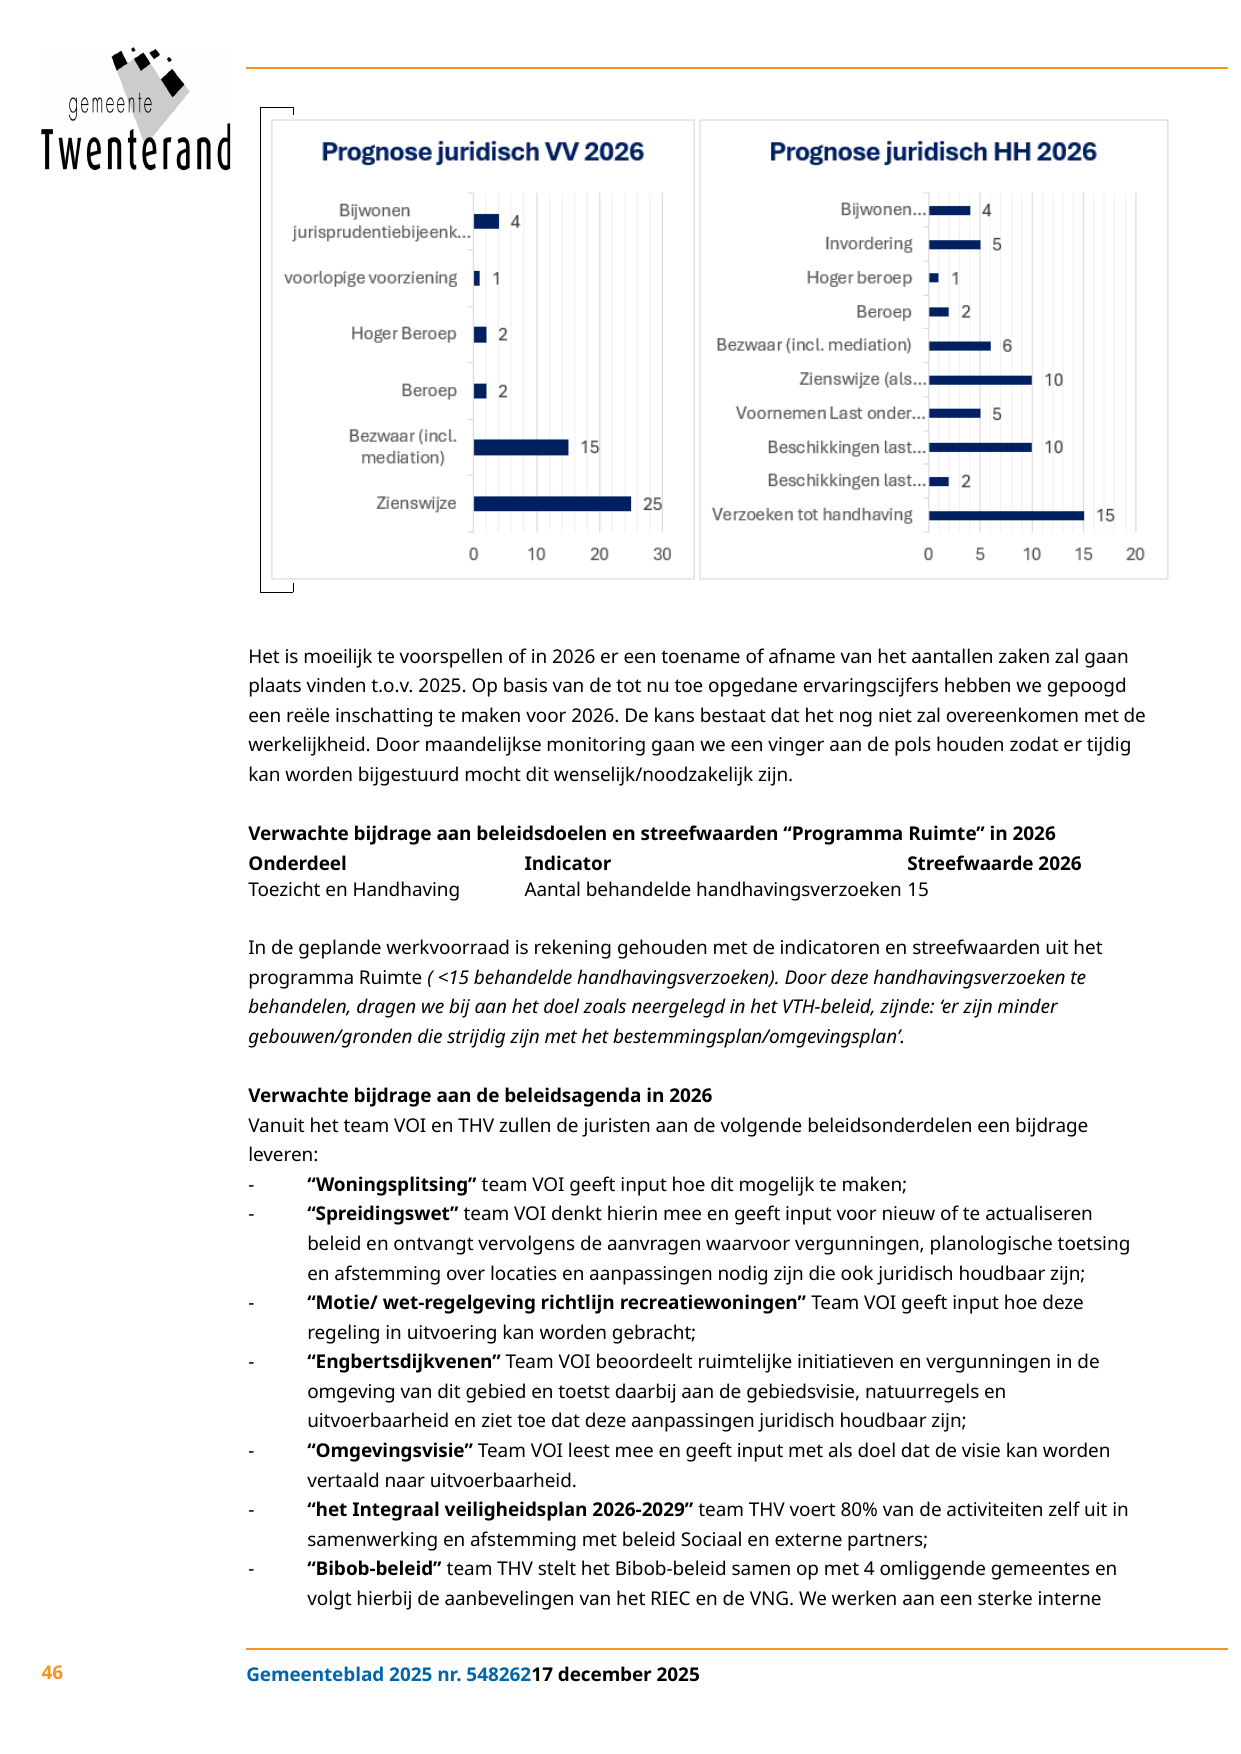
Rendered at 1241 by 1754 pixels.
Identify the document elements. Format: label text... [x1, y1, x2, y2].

list “Engbertsdijkvenen” Team VOI beoordeelt ruimtelijke initiatieven en vergunningen in de omgeving van dit gebied en toetst daarbij aan de gebiedsvisie, natuurregels en uitvoerbaarheid en ziet toe dat deze aanpassingen juridisch houdbaar zijn; [248, 1348, 1152, 1433]
table_header Streefwaarde 2026 [907, 850, 1152, 876]
table_header Onderdeel [248, 850, 524, 876]
text In de geplande werkvoorraad is rekening gehouden met de indicatoren en streefwaarden uit het programma Ruimte ( <15 behandelde handhavingsverzoeken). Door deze handhavingsverzoeken te behandelen, dragen we bij aan het doel zoals neergelegd in het VTH-beleid, zijnde: ‘er zijn minder gebouwen/gronden die strijdig zijn met het bestemmingsplan/omgevingsplan’. [248, 934, 1152, 1049]
text Vanuit het team VOI en THV zullen de juristen aan de volgende beleidsonderdelen een bijdrage leveren: [248, 1112, 1152, 1167]
list “Omgevingsvisie” Team VOI leest mee en geeft input met als doel dat de visie kan worden vertaald naar uitvoerbaarheid. [248, 1437, 1152, 1492]
picture [268, 115, 1173, 583]
text Verwachte bijdrage aan de beleidsagenda in 2026 [248, 1082, 1152, 1108]
list “het Integraal veiligheidsplan 2026-2029” team THV voert 80% van de activiteiten zelf uit in samenwerking en afstemming met beleid Sociaal en externe partners; [248, 1496, 1152, 1552]
text Het is moeilijk te voorspellen of in 2026 er een toename of afname van het aantallen zaken zal gaan plaats vinden t.o.v. 2025. Op basis van de tot nu toe opgedane ervaringscijfers hebben we gepoogd een reële inschatting te maken voor 2026. De kans bestaat dat het nog niet zal overeenkomen met de werkelijkheid. Door maandelijkse monitoring gaan we een vinger aan de pols houden zodat er tijdig kan worden bijgestuurd mocht dit wenselijk/noodzakelijk zijn. [248, 643, 1152, 787]
list “Woningsplitsing” team VOI geeft input hoe dit mogelijk te maken; [248, 1171, 1152, 1197]
list “Motie/ wet-regelgeving richtlijn recreatiewoningen” Team VOI geeft input hoe deze regeling in uitvoering kan worden gebracht; [248, 1289, 1152, 1344]
text Verwachte bijdrage aan beleidsdoelen en streefwaarden “Programma Ruimte” in 2026 [248, 820, 1152, 846]
table_header Indicator [524, 850, 907, 876]
table_cell Aantal behandelde handhavingsverzoeken [524, 876, 907, 901]
list “Spreidingswet” team VOI denkt hierin mee en geeft input voor nieuw of te actualiseren beleid en ontvangt vervolgens de aanvragen waarvoor vergunningen, planologische toetsing en afstemming over locaties en aanpassingen nodig zijn die ook juridisch houdbaar zijn; [248, 1201, 1152, 1285]
picture [41, 47, 231, 172]
table_cell 15 [907, 876, 1152, 901]
list “Bibob-beleid” team THV stelt het Bibob-beleid samen op met 4 omliggende gemeentes en volgt hierbij de aanbevelingen van het RIEC en de VNG. We werken aan een sterke interne [248, 1556, 1152, 1611]
table_cell Toezicht en Handhaving [248, 876, 524, 901]
